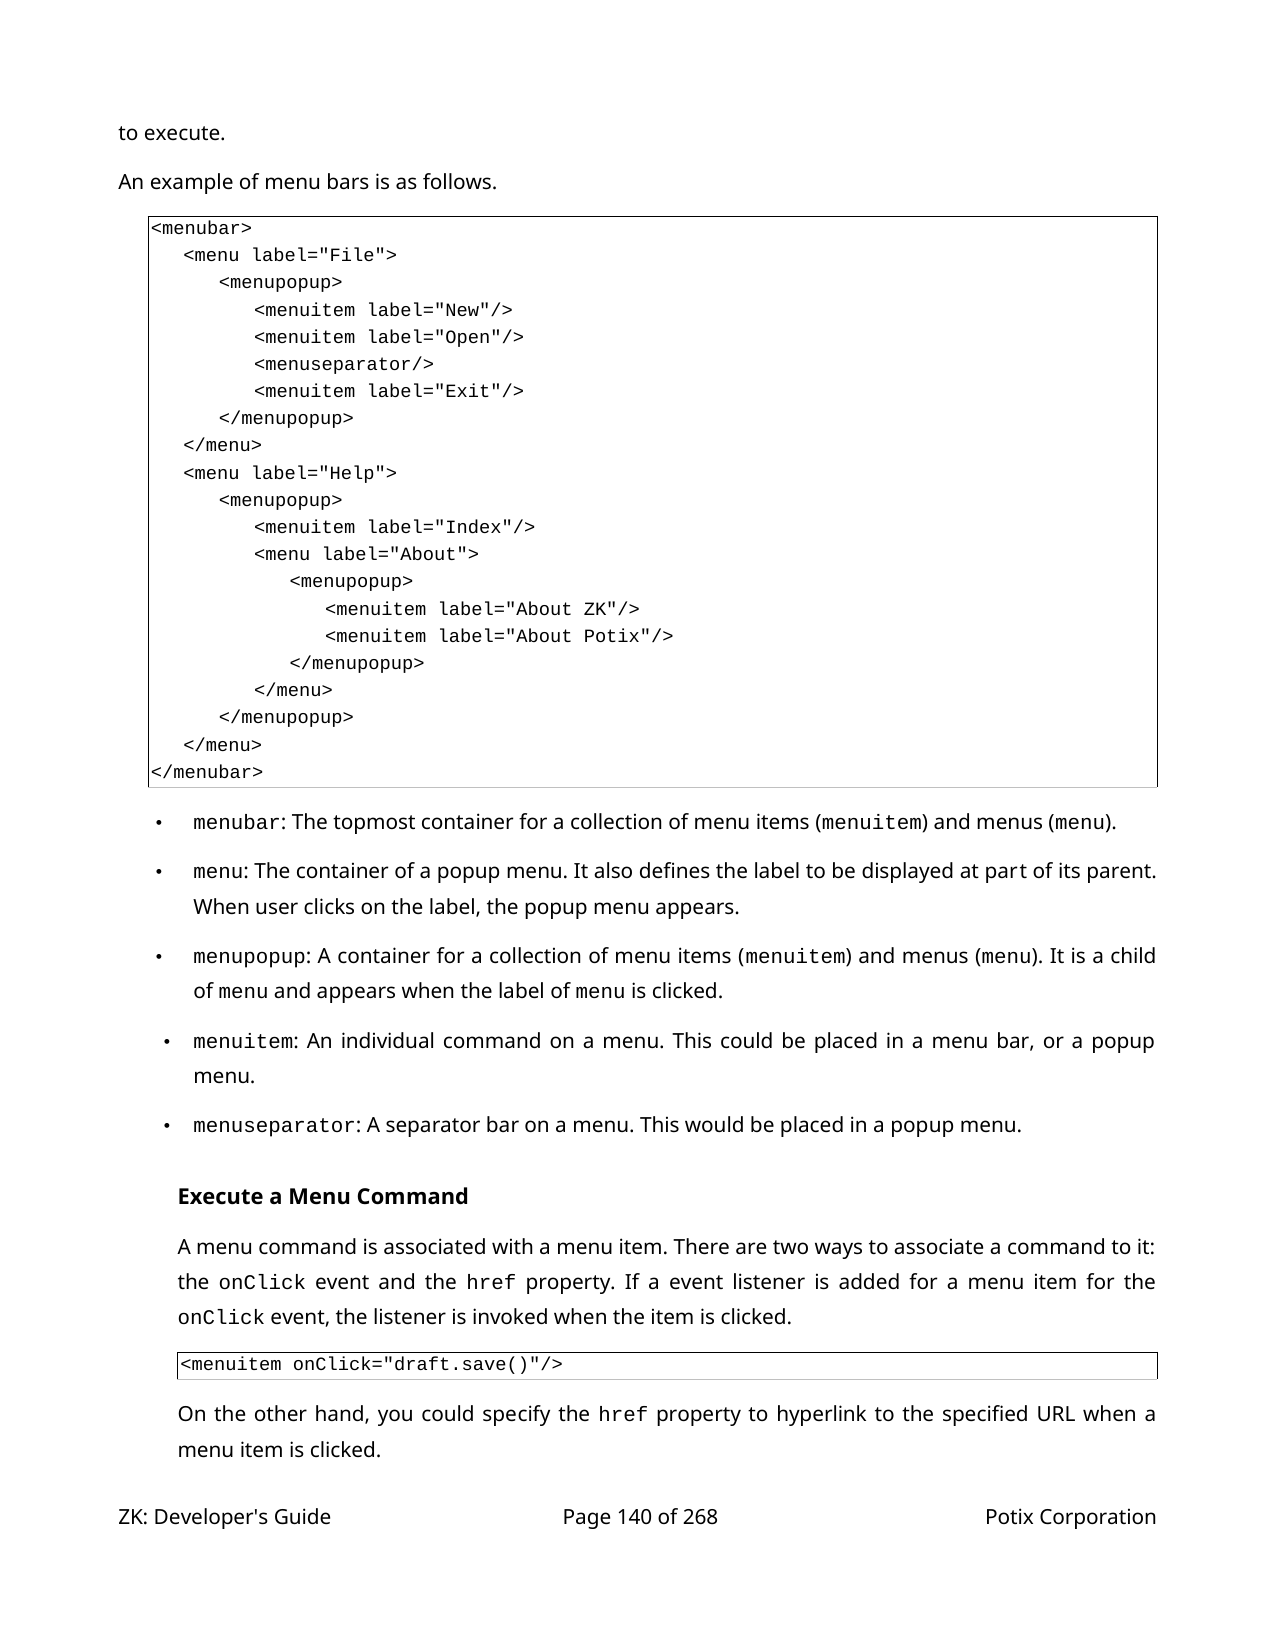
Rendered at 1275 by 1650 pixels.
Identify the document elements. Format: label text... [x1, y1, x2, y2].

text <menuitem label="About ZK"/> [149, 596, 1157, 621]
text </menupopup> [149, 651, 1157, 675]
text On the other hand, you could specify the href property to hyperlink to the specified URL when a menu item is clicked. [177, 1399, 1157, 1463]
text <menuitem label="Exit"/> [149, 379, 1157, 403]
text <menuitem label="About Potix"/> [149, 624, 1157, 648]
text <menuitem onClick="draft.save()"/> [178, 1353, 1157, 1379]
list menupopup: A container for a collection of menu items (menuitem) and menus (menu). It is a child of menu and appears when the label of menu is clicked. [156, 941, 1157, 1005]
text </menupopup> [149, 406, 1157, 430]
text to execute. [118, 118, 1157, 146]
text <menuitem label="Open"/> [149, 324, 1157, 349]
list menubar: The topmost container for a collection of menu items (menuitem) and menus (menu). [156, 807, 1157, 836]
list menuitem: An individual command on a menu. This could be placed in a menu bar, or a popup menu. [164, 1026, 1157, 1089]
text <menupopup> [149, 569, 1157, 593]
text <menubar> [149, 217, 1157, 240]
text </menu> [149, 433, 1157, 458]
text <menuitem label="New"/> [149, 297, 1157, 322]
text </menupopup> [149, 705, 1157, 729]
text <menupopup> [149, 488, 1157, 512]
text </menu> [149, 678, 1157, 702]
list menu: The container of a popup menu. It also defines the label to be displayed at part of its parent. When user clicks on the label, the popup menu appears. [156, 857, 1157, 920]
text A menu command is associated with a menu item. There are two ways to associate a command to it: the onClick event and the href property. If a event listener is added for a menu item for the onClick event, the listener is invoked when the item is clicked. [177, 1232, 1157, 1331]
text <menuitem label="Index"/> [149, 515, 1157, 539]
list menuseparator: A separator bar on a menu. This would be placed in a popup menu. [164, 1110, 1157, 1139]
text </menubar> [149, 759, 1157, 787]
text <menu label="Help"> [149, 461, 1157, 485]
text <menupopup> [149, 270, 1157, 294]
text <menu label="File"> [149, 243, 1157, 267]
text <menu label="About"> [149, 542, 1157, 566]
text </menu> [149, 732, 1157, 757]
text <menuseparator/> [149, 352, 1157, 376]
text An example of menu bars is as follows. [118, 167, 1157, 195]
subtitle Execute a Menu Command [177, 1181, 1157, 1211]
